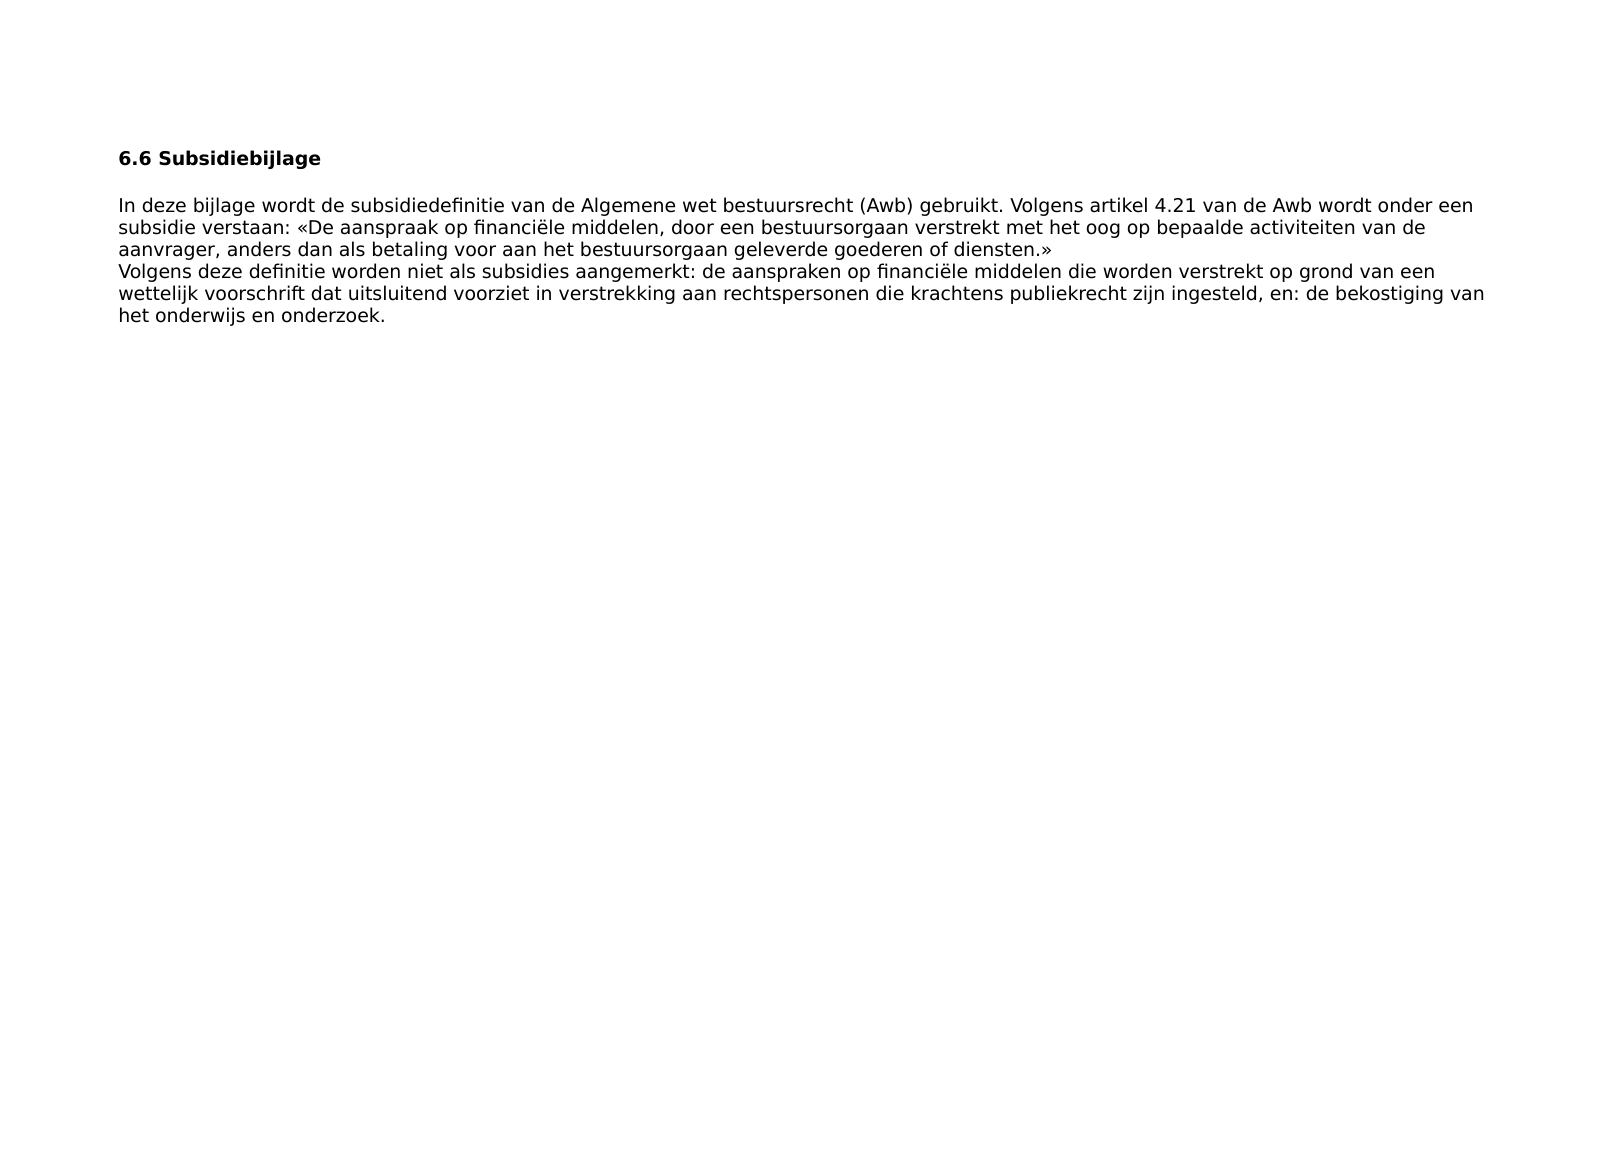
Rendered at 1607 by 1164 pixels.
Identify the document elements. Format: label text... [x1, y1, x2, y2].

text In deze bijlage wordt de subsidiedefinitie van de Algemene wet bestuursrecht (Awb) gebruikt. Volgens artikel 4.21 van de Awb wordt onder een subsidie verstaan: «De aanspraak op financiële middelen, door een bestuursorgaan verstrekt met het oog op bepaalde activiteiten van de aanvrager, anders dan als betaling voor aan het bestuursorgaan geleverde goederen of diensten.» [118, 195, 1488, 261]
subtitle 6.6 Subsidiebijlage [118, 148, 1488, 170]
text Volgens deze definitie worden niet als subsidies aangemerkt: de aanspraken op financiële middelen die worden verstrekt op grond van een wettelijk voorschrift dat uitsluitend voorziet in verstrekking aan rechtspersonen die krachtens publiekrecht zijn ingesteld, en: de bekostiging van het onderwijs en onderzoek. [118, 261, 1488, 327]
